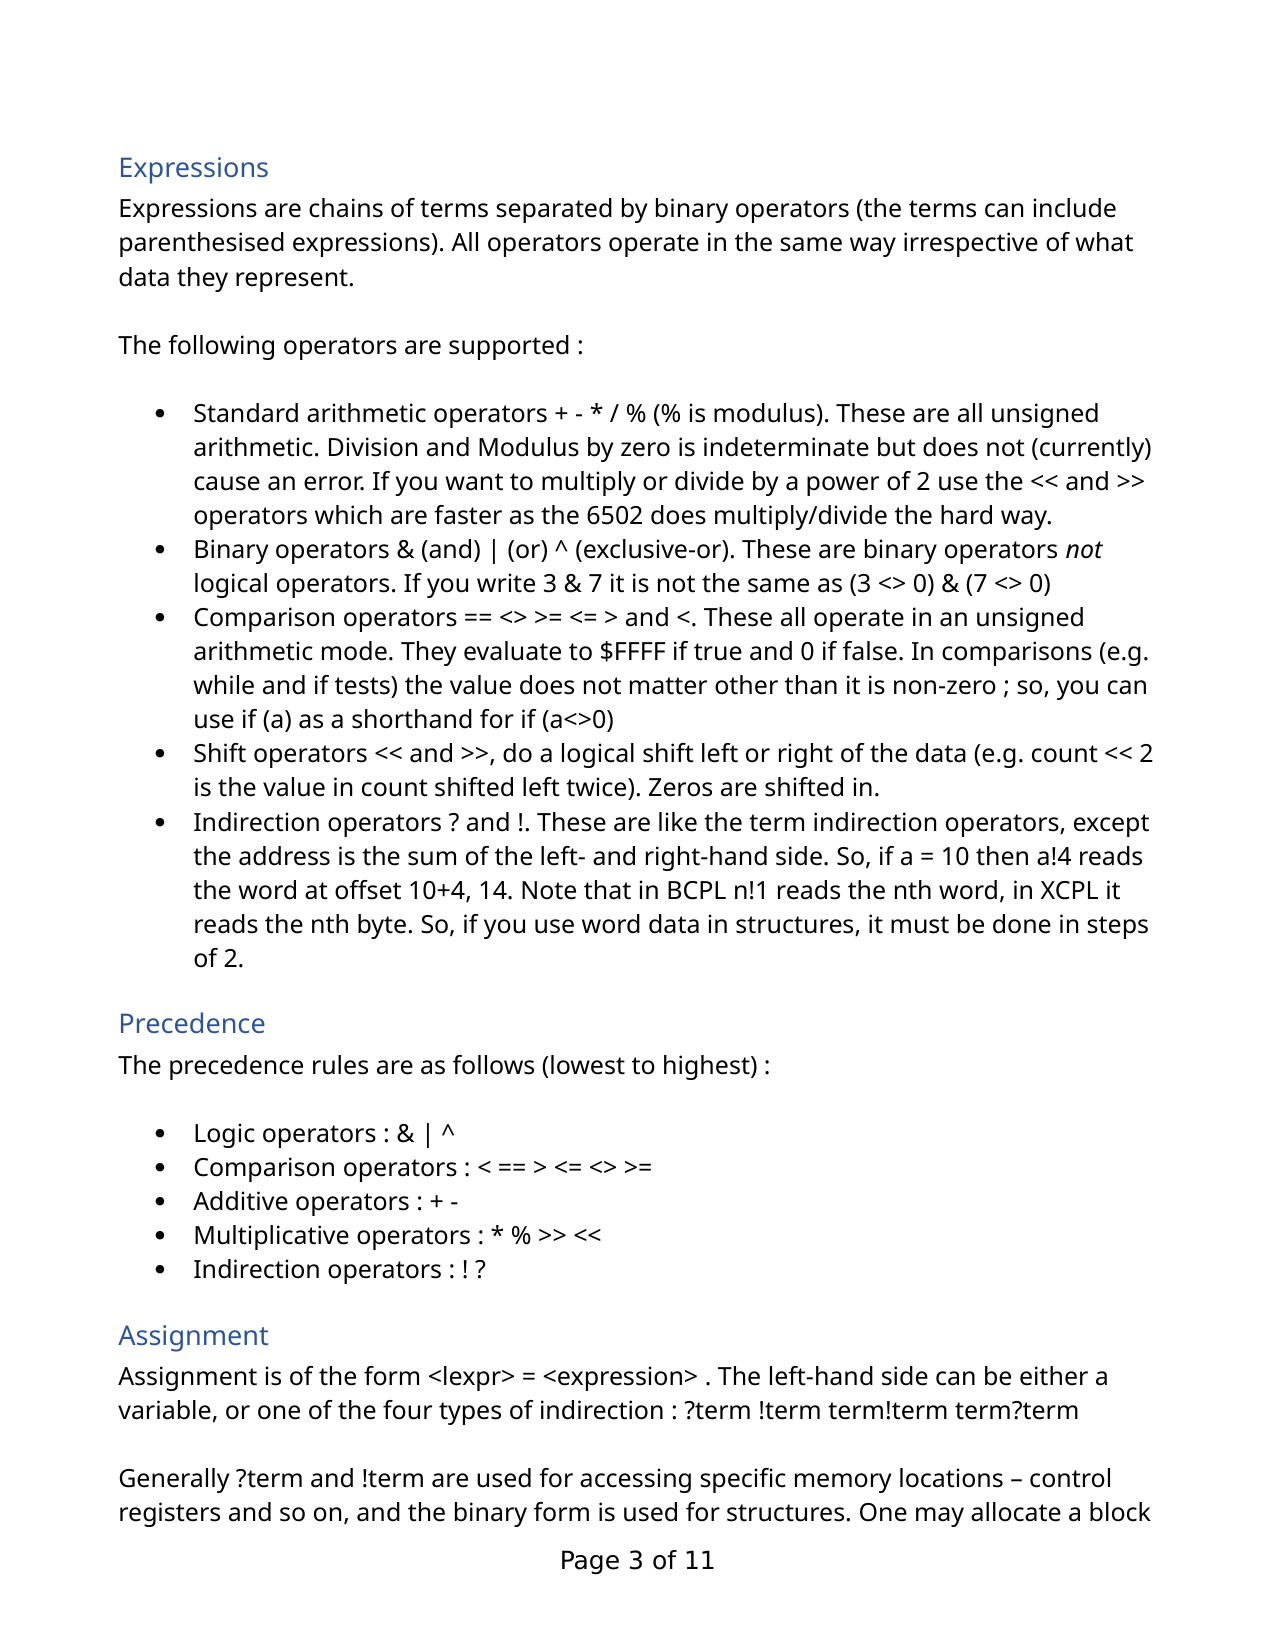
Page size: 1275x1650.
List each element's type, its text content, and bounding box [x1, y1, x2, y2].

list Comparison operators : < == > <= <> >= [156, 1149, 1157, 1184]
list Indirection operators : ! ? [156, 1252, 1157, 1286]
list Standard arithmetic operators + - * / % (% is modulus). These are all unsigned arithmetic. Division and Modulus by zero is indeterminate but does not (currently) cause an error. If you want to multiply or divide by a power of 2 use the << and >> operators which are faster as the 6502 does multiply/divide the hard way. [156, 395, 1157, 532]
text Expressions are chains of terms separated by binary operators (the terms can include parenthesised expressions). All operators operate in the same way irrespective of what data they represent. [118, 191, 1157, 293]
text The precedence rules are as follows (lowest to highest) : [118, 1047, 1157, 1081]
list Comparison operators == <> >= <= > and <. These all operate in an unsigned arithmetic mode. They evaluate to $FFFF if true and 0 if false. In comparisons (e.g. while and if tests) the value does not matter other than it is non-zero ; so, you can use if (a) as a shorthand for if (a<>0) [156, 600, 1157, 736]
list Binary operators & (and) | (or) ^ (exclusive-or). These are binary operators not logical operators. If you write 3 & 7 it is not the same as (3 <> 0) & (7 <> 0) [156, 532, 1157, 600]
list Multiplicative operators : * % >> << [156, 1218, 1157, 1252]
list Additive operators : + - [156, 1184, 1157, 1218]
subtitle Assignment [118, 1316, 1157, 1353]
text Generally ?term and !term are used for accessing specific memory locations – control registers and so on, and the binary form is used for structures. One may allocate a block [118, 1461, 1157, 1529]
text The following operators are supported : [118, 327, 1157, 361]
text Assignment is of the form <lexpr> = <expression> . The left-hand side can be either a variable, or one of the four types of indirection : ?term !term term!term term?term [118, 1359, 1157, 1427]
subtitle Expressions [118, 148, 1157, 185]
list Indirection operators ? and !. These are like the term indirection operators, except the address is the sum of the left- and right-hand side. So, if a = 10 then a!4 reads the word at offset 10+4, 14. Note that in BCPL n!1 reads the nth word, in XCPL it reads the nth byte. So, if you use word data in structures, it must be done in steps of 2. [156, 804, 1157, 974]
list Logic operators : & | ^ [156, 1116, 1157, 1149]
subtitle Precedence [118, 1004, 1157, 1041]
list Shift operators << and >>, do a logical shift left or right of the data (e.g. count << 2 is the value in count shifted left twice). Zeros are shifted in. [156, 736, 1157, 804]
